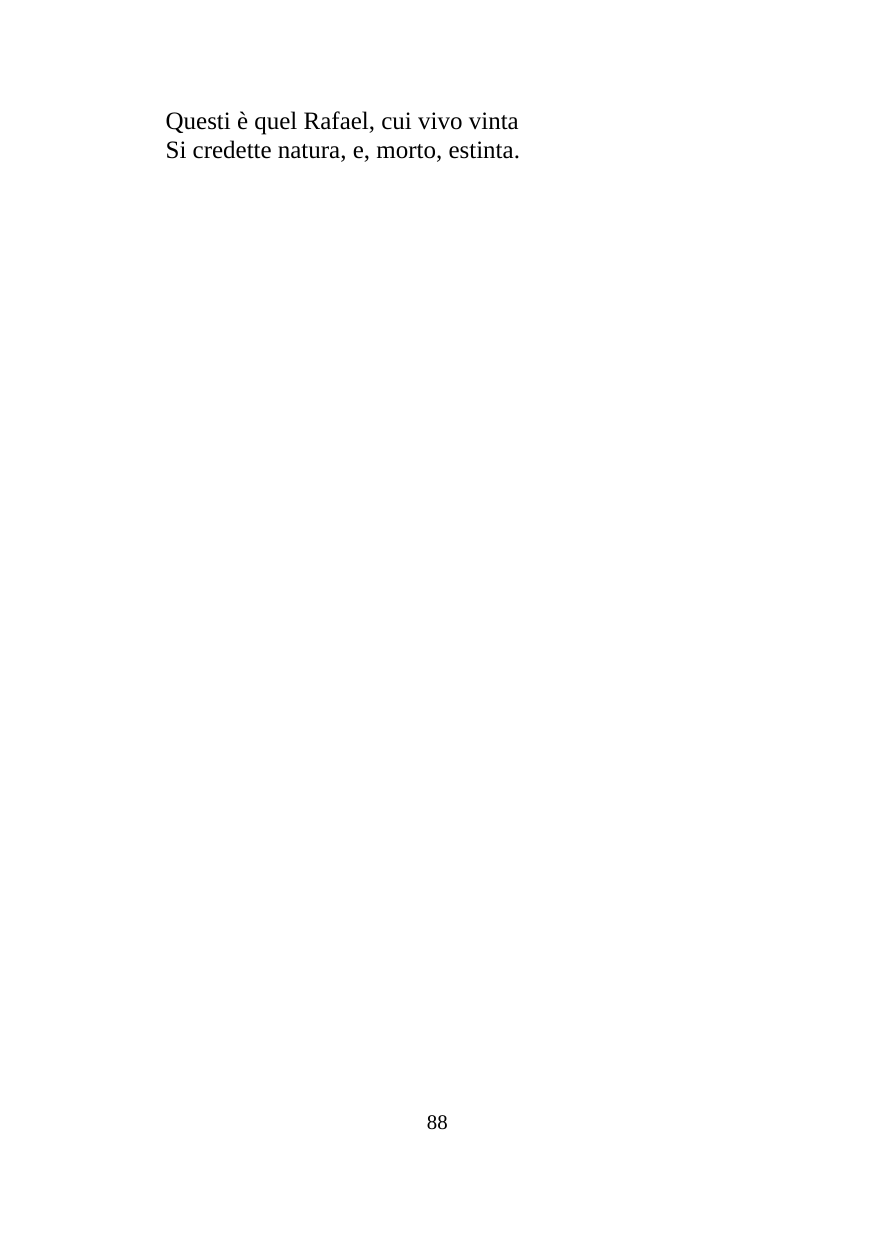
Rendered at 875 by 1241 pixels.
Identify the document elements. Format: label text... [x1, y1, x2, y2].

text Questi è quel Rafael, cui vivo vinta Si credette natura, e, morto, estinta. [165, 106, 768, 164]
